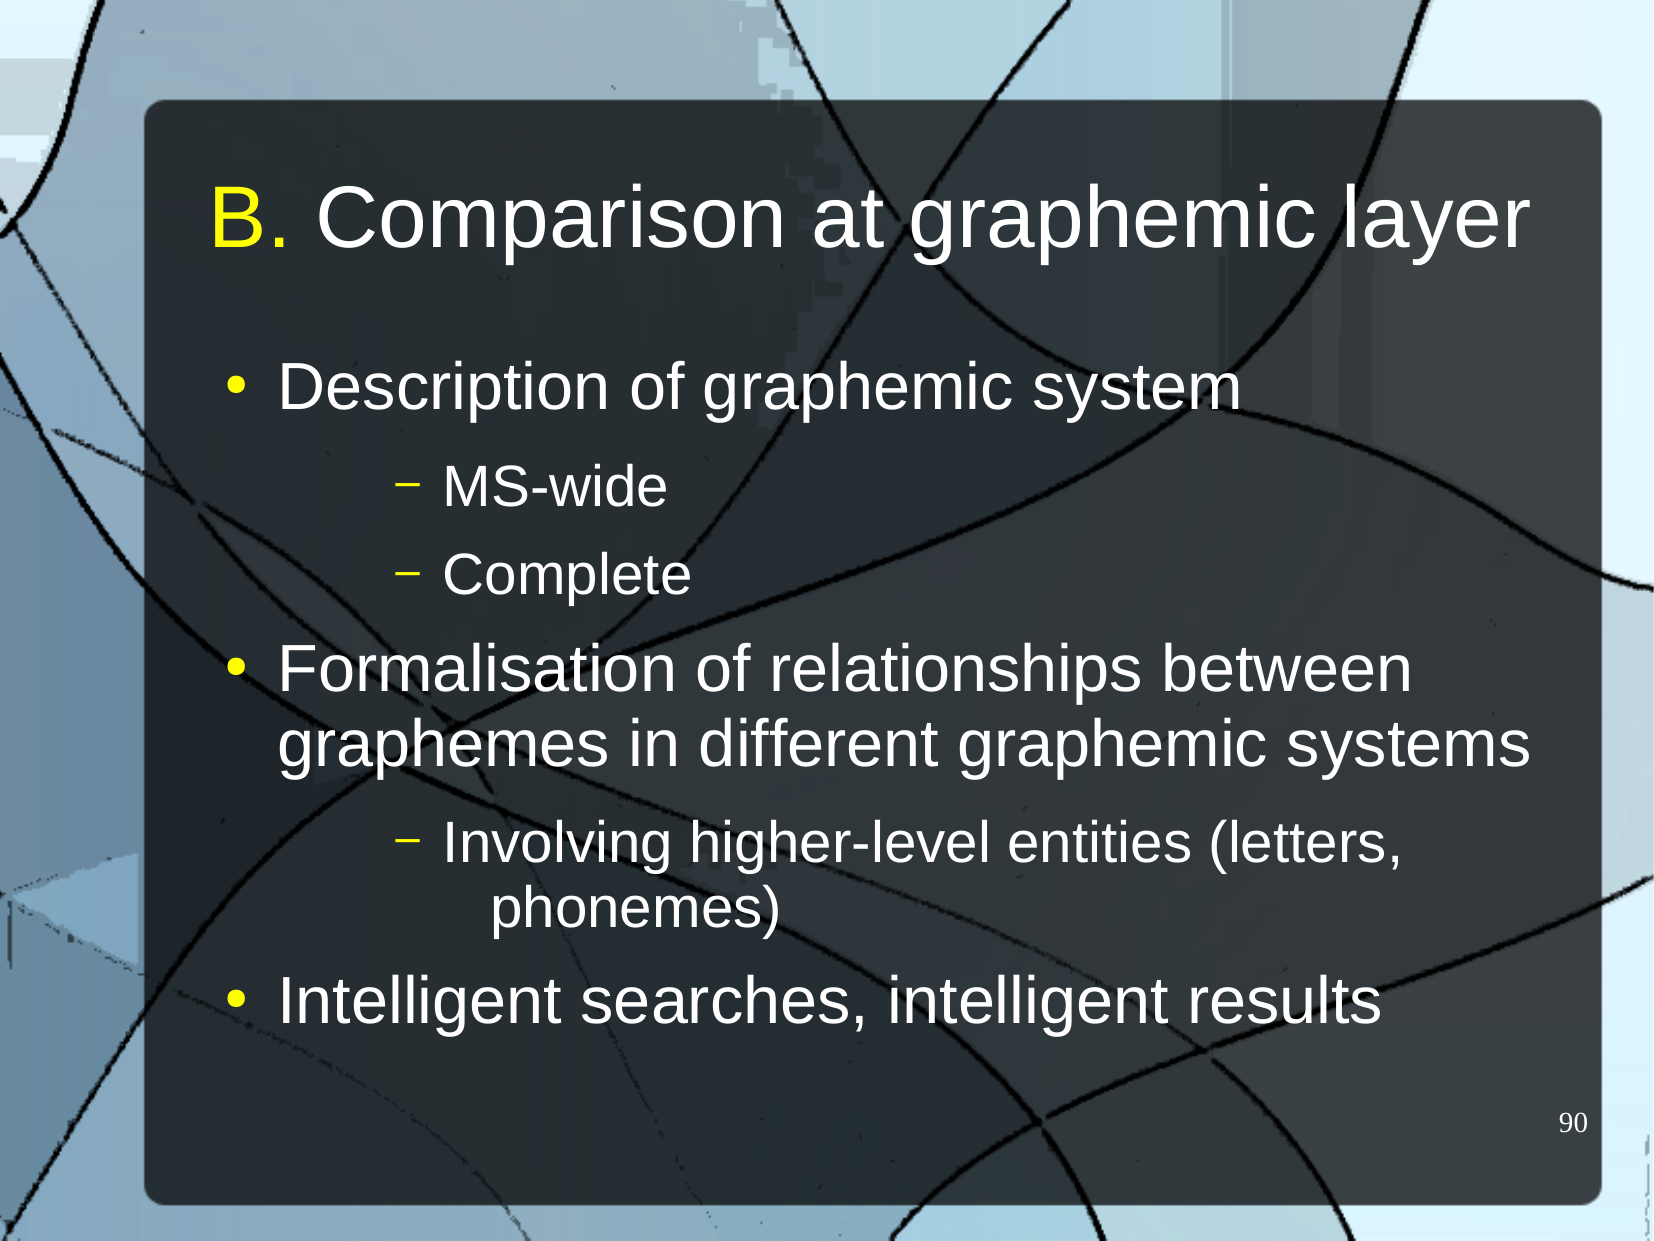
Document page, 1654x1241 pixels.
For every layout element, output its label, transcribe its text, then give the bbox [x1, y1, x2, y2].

picture [0, 0, 1654, 1241]
list Description of graphemic system MS-wide Complete Formalisation of relationships between graphemes in different graphemic systems Involving higher-level entities (letters, phonemes) Intelligent searches, intelligent results [206, 349, 1571, 1069]
title B. Comparison at graphemic layer [159, 108, 1583, 325]
